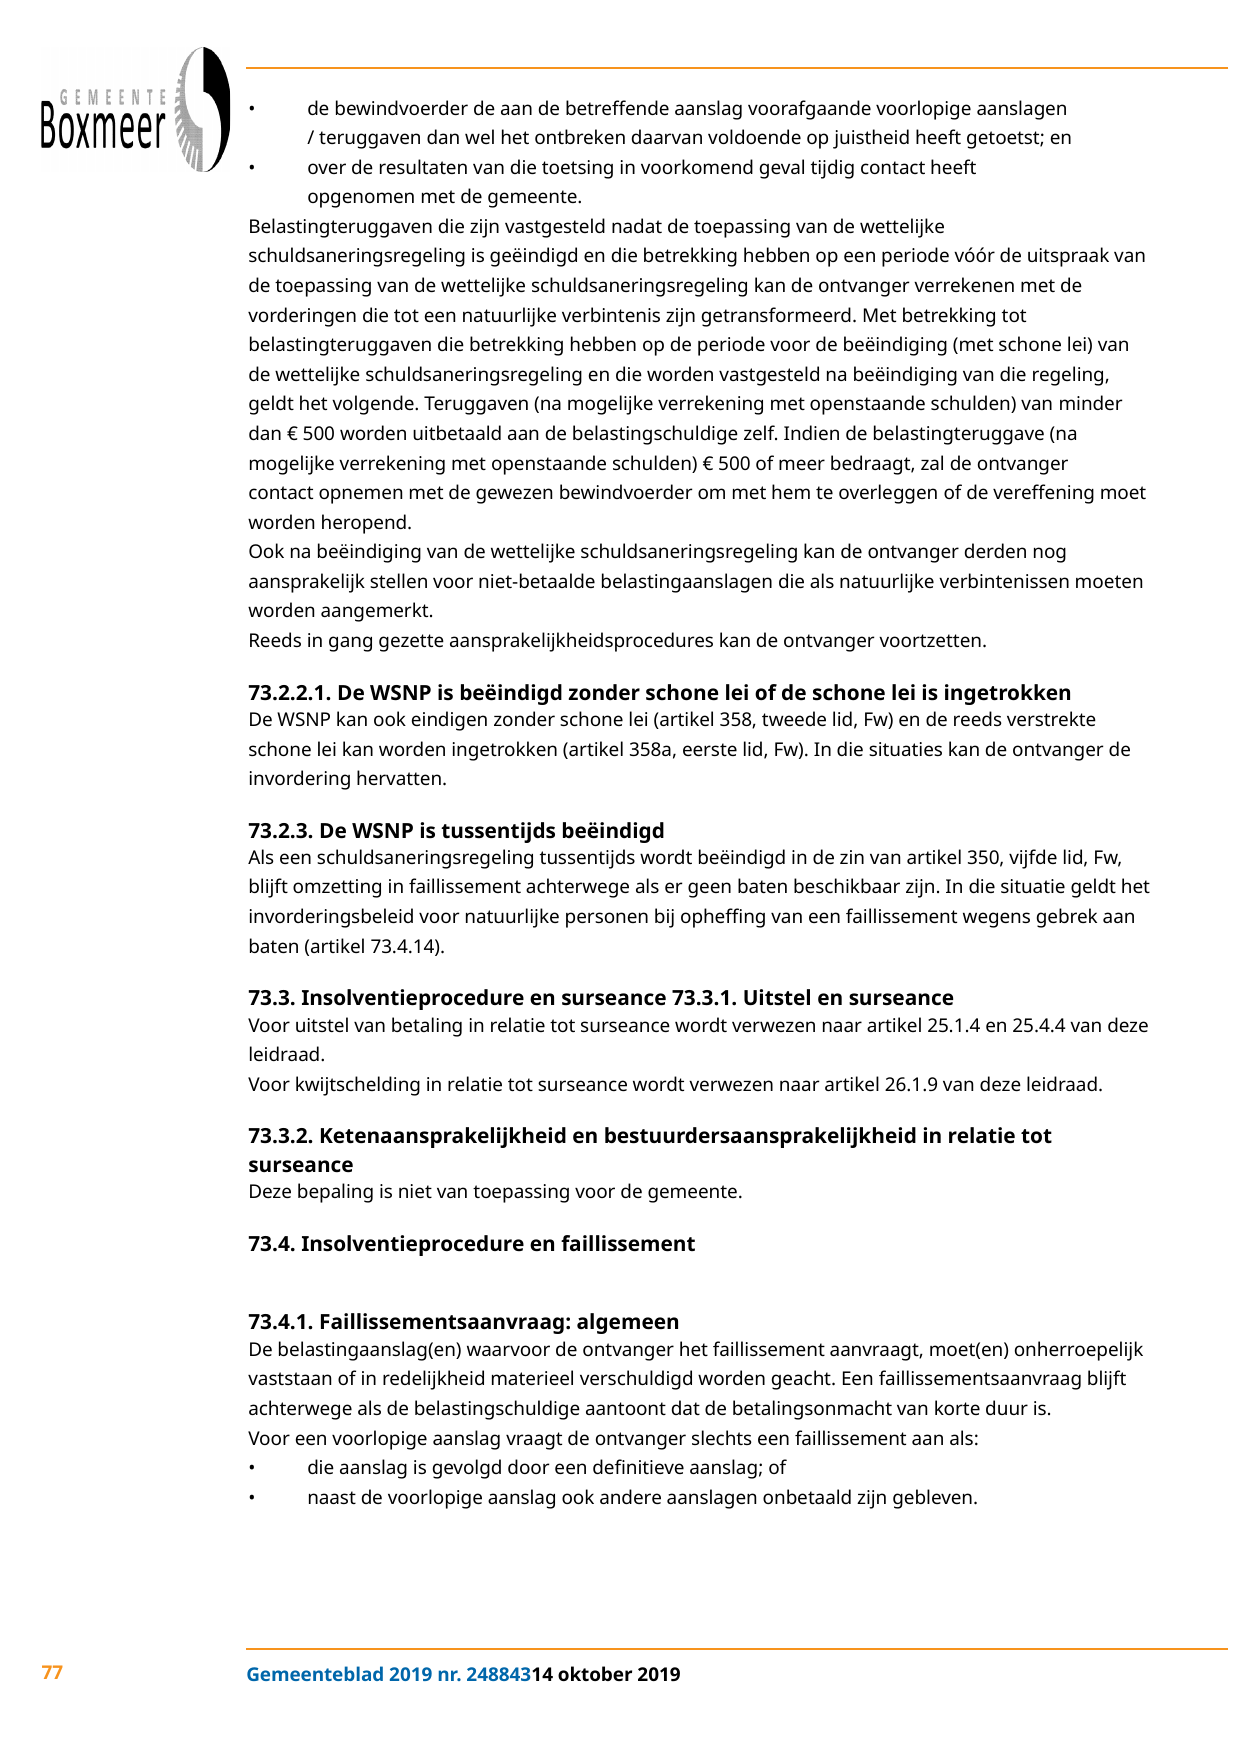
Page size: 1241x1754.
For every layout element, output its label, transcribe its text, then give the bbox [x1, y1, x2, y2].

text 73.3. Insolventieprocedure en surseance 73.3.1. Uitstel en surseance [248, 983, 1152, 1012]
list de bewindvoerder de aan de betreffende aanslag voorafgaande voorlopige aanslagen [248, 95, 1152, 121]
list naast de voorlopige aanslag ook andere aanslagen onbetaald zijn gebleven. [248, 1484, 1152, 1509]
text Als een schuldsaneringsregeling tussentijds wordt beëindigd in de zin van artikel 350, vijfde lid, Fw, blijft omzetting in faillissement achterwege als er geen baten beschikbaar zijn. In die situatie geldt het invorderingsbeleid voor natuurlijke personen bij opheffing van een faillissement wegens gebrek aan baten (artikel 73.4.14). [248, 844, 1152, 959]
text Belastingteruggaven die zijn vastgesteld nadat de toepassing van de wettelijke schuldsaneringsregeling is geëindigd en die betrekking hebben op een periode vóór de uitspraak van de toepassing van de wettelijke schuldsaneringsregeling kan de ontvanger verrekenen met de vorderingen die tot een natuurlijke verbintenis zijn getransformeerd. Met betrekking tot belastingteruggaven die betrekking hebben op de periode voor de beëindiging (met schone lei) van de wettelijke schuldsaneringsregeling en die worden vastgesteld na beëindiging van die regeling, geldt het volgende. Teruggaven (na mogelijke verrekening met openstaande schulden) van minder dan € 500 worden uitbetaald aan de belastingschuldige zelf. Indien de belastingteruggave (na mogelijke verrekening met openstaande schulden) € 500 of meer bedraagt, zal de ontvanger contact opnemen met de gewezen bewindvoerder om met hem te overleggen of de vereffening moet worden heropend. [248, 213, 1152, 535]
text Voor een voorlopige aanslag vraagt de ontvanger slechts een faillissement aan als: [248, 1425, 1152, 1450]
list die aanslag is gevolgd door een definitieve aanslag; of [248, 1454, 1152, 1480]
list over de resultaten van die toetsing in voorkomend geval tijdig contact heeft [248, 154, 1152, 180]
list / teruggaven dan wel het ontbreken daarvan voldoende op juistheid heeft getoetst; en [248, 124, 1152, 150]
text Ook na beëindiging van de wettelijke schuldsaneringsregeling kan de ontvanger derden nog aansprakelijk stellen voor niet-betaalde belastingaanslagen die als natuurlijke verbintenissen moeten worden aangemerkt. [248, 538, 1152, 623]
text Voor kwijtschelding in relatie tot surseance wordt verwezen naar artikel 26.1.9 van deze leidraad. [248, 1071, 1152, 1097]
text 73.4. Insolventieprocedure en faillissement [248, 1229, 1152, 1257]
list opgenomen met de gemeente. [248, 183, 1152, 209]
text 73.4.1. Faillissementsaanvraag: algemeen [248, 1307, 1152, 1336]
text 73.3.2. Ketenaansprakelijkheid en bestuurdersaansprakelijkheid in relatie tot surseance [248, 1121, 1152, 1178]
text De WSNP kan ook eindigen zonder schone lei (artikel 358, tweede lid, Fw) en de reeds verstrekte schone lei kan worden ingetrokken (artikel 358a, eerste lid, Fw). In die situaties kan de ontvanger de invordering hervatten. [248, 706, 1152, 791]
text 73.2.3. De WSNP is tussentijds beëindigd [248, 816, 1152, 844]
text 73.2.2.1. De WSNP is beëindigd zonder schone lei of de schone lei is ingetrokken [248, 678, 1152, 706]
text De belastingaanslag(en) waarvoor de ontvanger het faillissement aanvraagt, moet(en) onherroepelijk vaststaan of in redelijkheid materieel verschuldigd worden geacht. Een faillissementsaanvraag blijft achterwege als de belastingschuldige aantoont dat de betalingsonmacht van korte duur is. [248, 1336, 1152, 1421]
picture [41, 47, 231, 172]
text Voor uitstel van betaling in relatie tot surseance wordt verwezen naar artikel 25.1.4 en 25.4.4 van deze leidraad. [248, 1012, 1152, 1067]
text Reeds in gang gezette aansprakelijkheidsprocedures kan de ontvanger voortzetten. [248, 627, 1152, 653]
text Deze bepaling is niet van toepassing voor de gemeente. [248, 1178, 1152, 1204]
